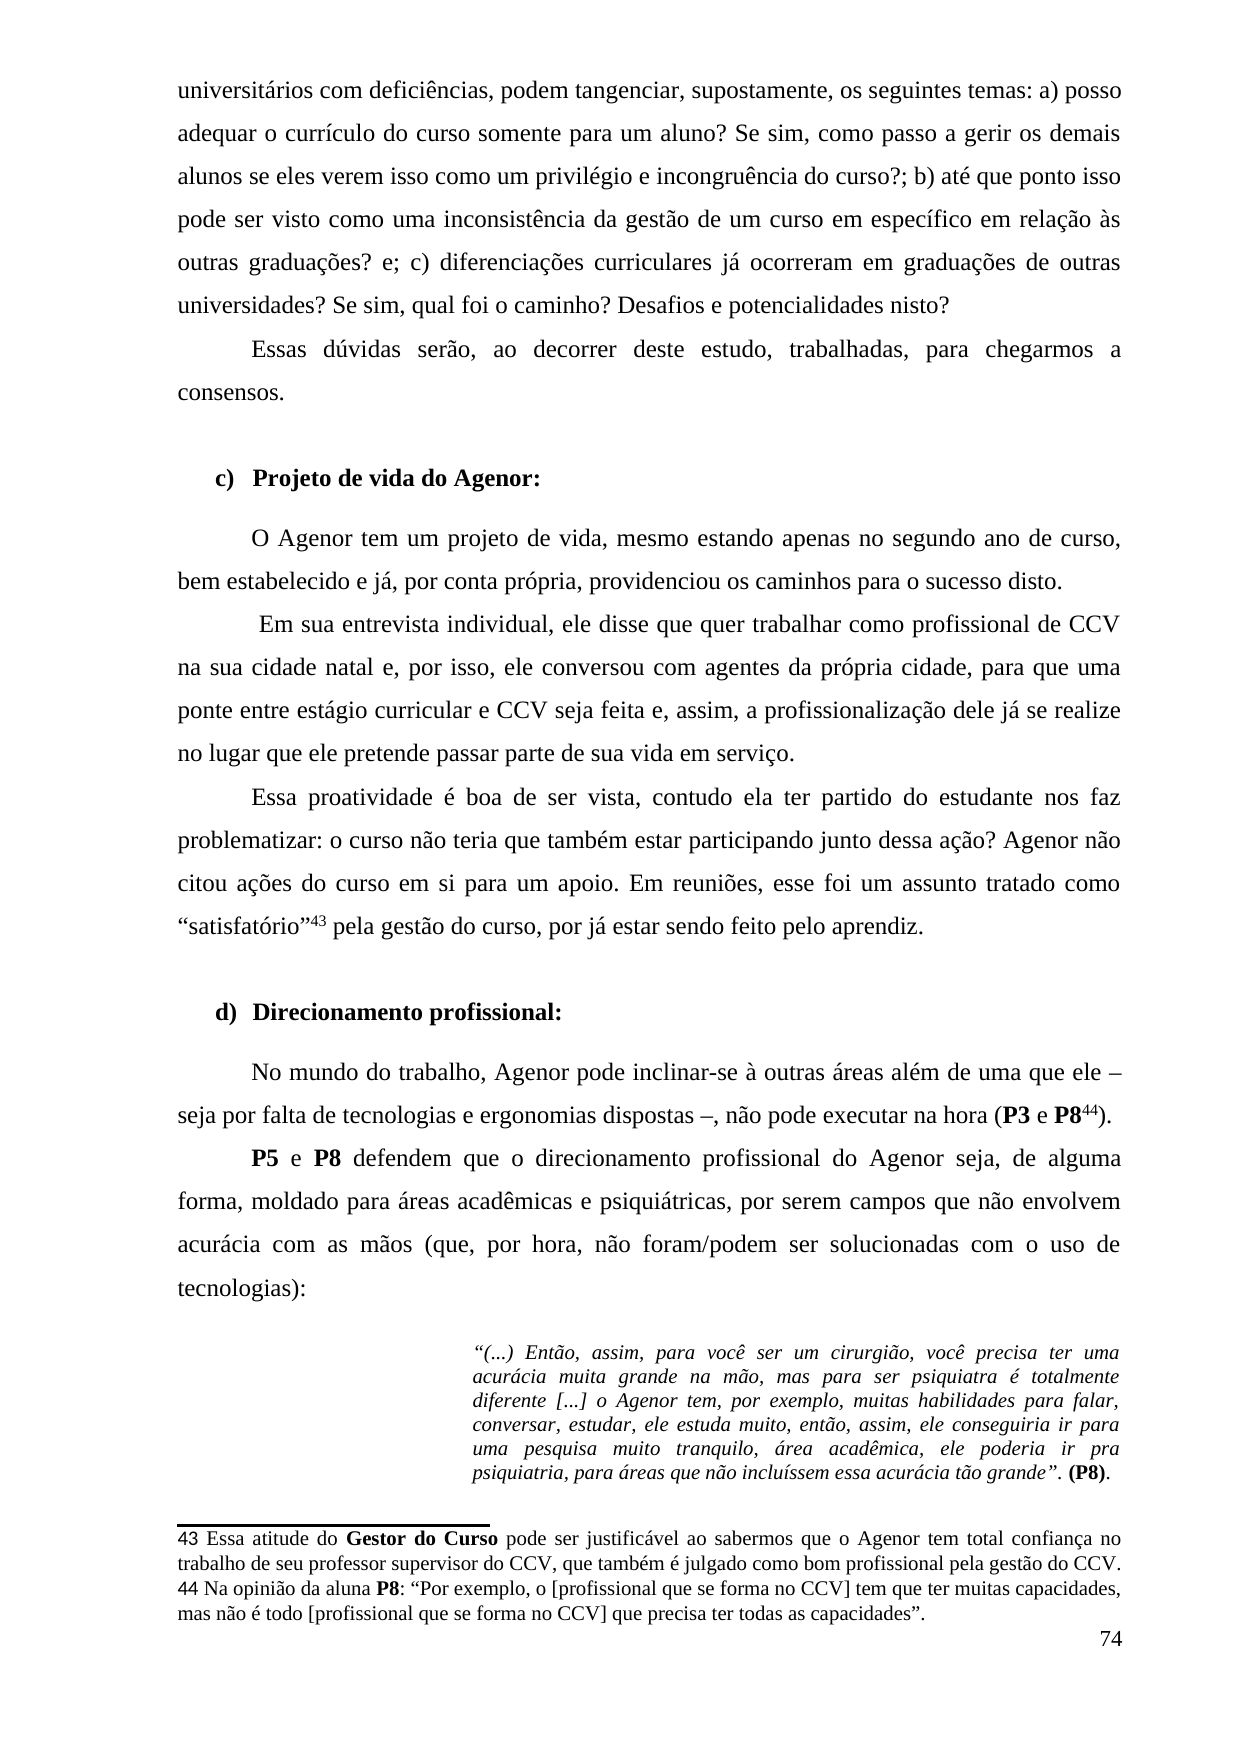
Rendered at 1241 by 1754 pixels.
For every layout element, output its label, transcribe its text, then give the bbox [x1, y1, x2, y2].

text Essas dúvidas serão, ao decorrer deste estudo, trabalhadas, para chegarmos a consensos. [177, 334, 1122, 406]
text Em sua entrevista individual, ele disse que quer trabalhar como profissional de CCV na sua cidade natal e, por isso, ele conversou com agentes da própria cidade, para que uma ponte entre estágio curricular e CCV seja feita e, assim, a profissionalização dele já se realize no lugar que ele pretende passar parte de sua vida em serviço. [177, 609, 1122, 767]
text Na opinião da aluna P8: “Por exemplo, o [profissional que se forma no CCV] tem que ter muitas capacidades, mas não é todo [profissional que se forma no CCV] que precisa ter todas as capacidades”. [177, 1575, 1122, 1624]
text Essa atitude do Gestor do Curso pode ser justificável ao sabermos que o Agenor tem total confiança no trabalho de seu professor supervisor do CCV, que também é julgado como bom profissional pela gestão do CCV. [177, 1526, 1122, 1575]
text Essa proatividade é boa de ser vista, contudo ela ter partido do estudante nos faz problematizar: o curso não teria que também estar participando junto dessa ação? Agenor não citou ações do curso em si para um apoio. Em reuniões, esse foi um assunto tratado como “satisfatório” pela gestão do curso, por já estar sendo feito pelo aprendiz. [177, 782, 1122, 940]
list Projeto de vida do Agenor: [215, 463, 1122, 492]
text O Agenor tem um projeto de vida, mesmo estando apenas no segundo ano de curso, bem estabelecido e já, por conta própria, providenciou os caminhos para o sucesso disto. [177, 523, 1122, 595]
text universitários com deficiências, podem tangenciar, supostamente, os seguintes temas: a) posso adequar o currículo do curso somente para um aluno? Se sim, como passo a gerir os demais alunos se eles verem isso como um privilégio e incongruência do curso?; b) até que ponto isso pode ser visto como uma inconsistência da gestão de um curso em específico em relação às outras graduações? e; c) diferenciações curriculares já ocorreram em graduações de outras universidades? Se sim, qual foi o caminho? Desafios e potencialidades nisto? [177, 75, 1122, 319]
list Direcionamento profissional: [215, 997, 1122, 1026]
text P5 e P8 defendem que o direcionamento profissional do Agenor seja, de alguma forma, moldado para áreas acadêmicas e psiquiátricas, por serem campos que não envolvem acurácia com as mãos (que, por hora, não foram/podem ser solucionadas com o uso de tecnologias): [177, 1143, 1122, 1301]
text No mundo do trabalho, Agenor pode inclinar-se à outras áreas além de uma que ele – seja por falta de tecnologias e ergonomias dispostas –, não pode executar na hora (P3 e P8). [177, 1057, 1122, 1129]
text “(...) Então, assim, para você ser um cirurgião, você precisa ter uma acurácia muita grande na mão, mas para ser psiquiatra é totalmente diferente [...] o Agenor tem, por exemplo, muitas habilidades para falar, conversar, estudar, ele estuda muito, então, assim, ele conseguiria ir para uma pesquisa muito tranquilo, área acadêmica, ele poderia ir pra psiquiatria, para áreas que não incluíssem essa acurácia tão grande”. (P8). [472, 1340, 1122, 1484]
